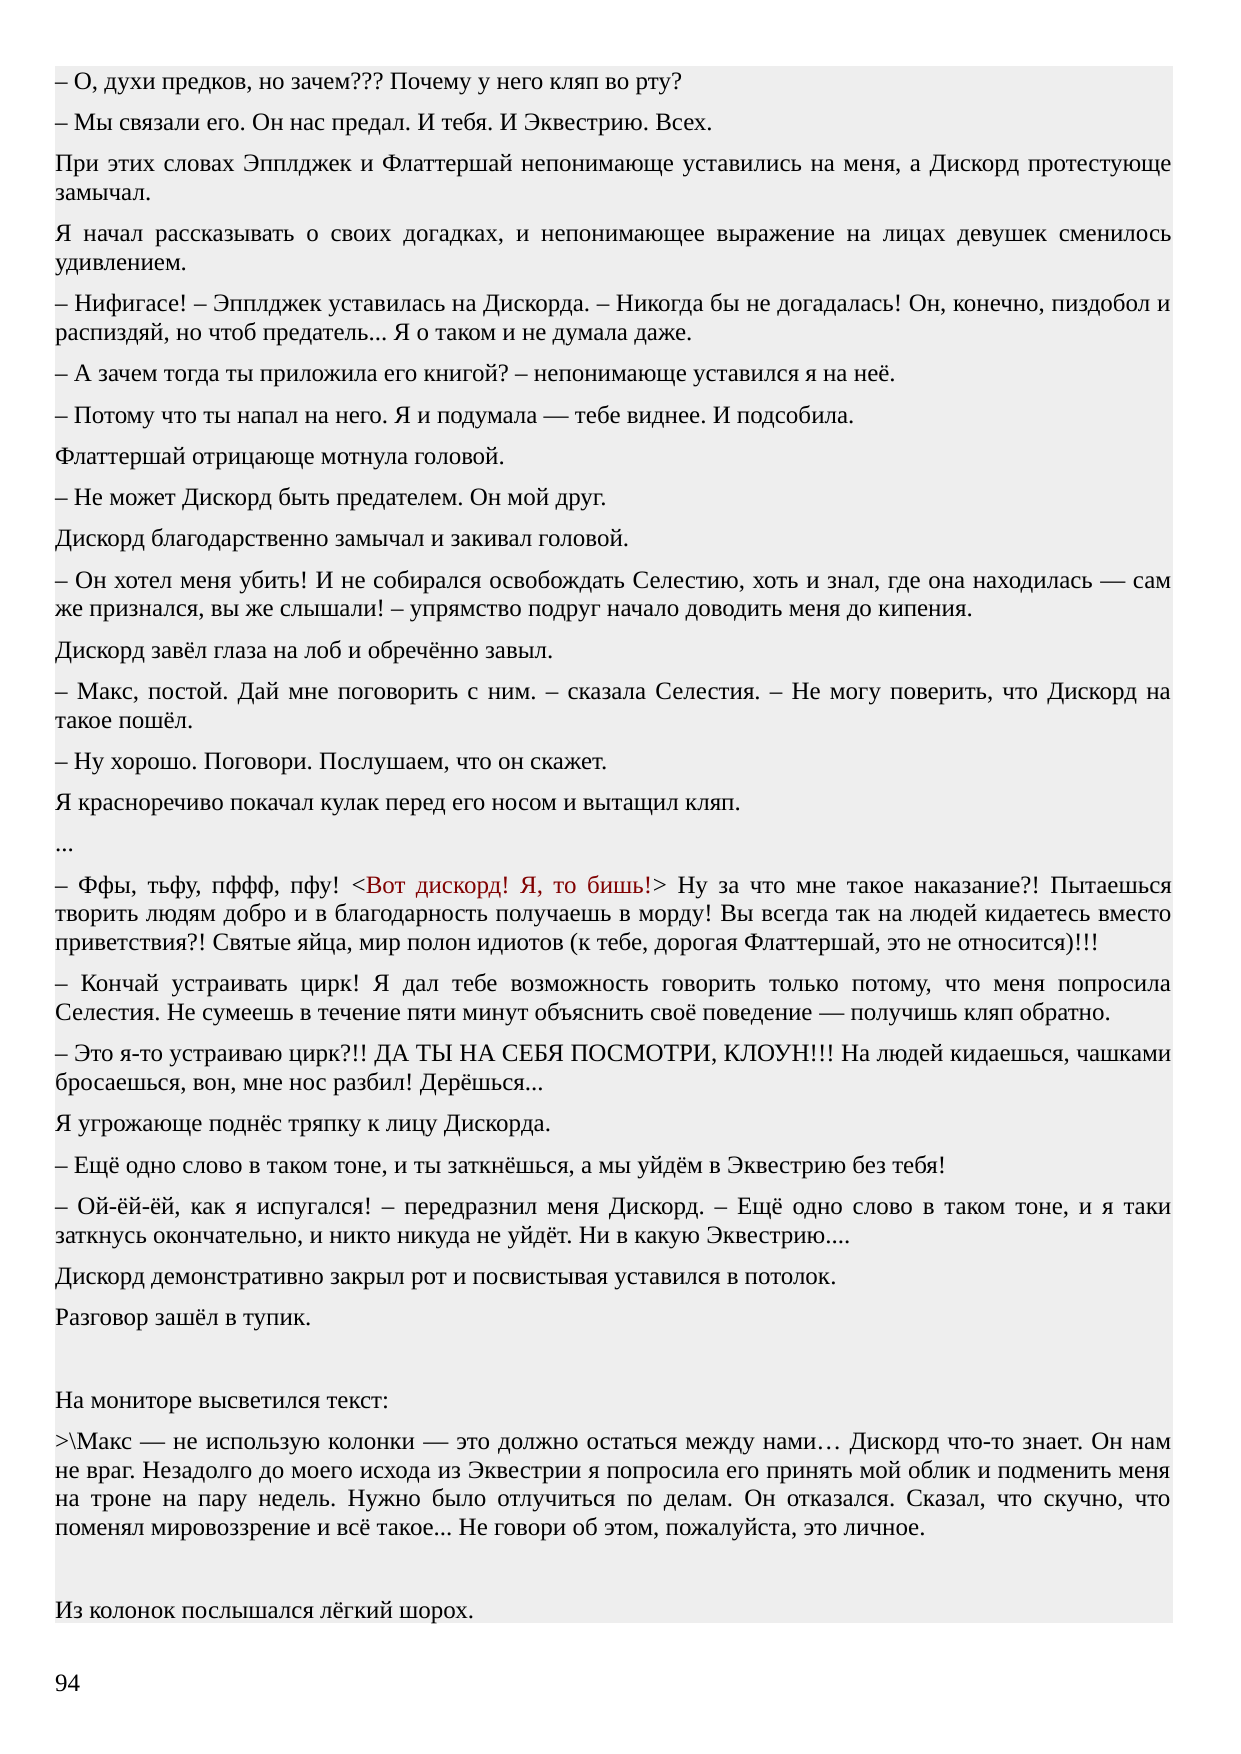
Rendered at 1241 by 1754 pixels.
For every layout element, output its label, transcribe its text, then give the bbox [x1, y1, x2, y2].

text Я красноречиво покачал кулак перед его носом и вытащил кляп. [55, 787, 1173, 816]
text – Мы связали его. Он нас предал. И тебя. И Эквестрию. Всех. [55, 107, 1173, 136]
text – А зачем тогда ты приложила его книгой? – непонимающе уставился я на неё. [55, 358, 1173, 387]
text – Это я-то устраиваю цирк?!! ДА ТЫ НА СЕБЯ ПОСМОТРИ, КЛОУН!!! На людей кидаешься, чашками бросаешься, вон, мне нос разбил! Дерёшься... [55, 1038, 1173, 1096]
text – Нифигасе! – Эпплджек уставилась на Дискорда. – Никогда бы не догадалась! Он, конечно, пиздобол и распиздяй, но чтоб предатель... Я о таком и не думала даже. [55, 288, 1173, 346]
text ... [55, 828, 1173, 857]
text Дискорд демонстративно закрыл рот и посвистывая уставился в потолок. [55, 1261, 1173, 1290]
text Из колонок послышался лёгкий шорох. [55, 1595, 1173, 1623]
text Флаттершай отрицающе мотнула головой. [55, 441, 1173, 470]
text – Не может Дискорд быть предателем. Он мой друг. [55, 482, 1173, 511]
text Дискорд благодарственно замычал и закивал головой. [55, 523, 1173, 552]
text – Макс, постой. Дай мне поговорить с ним. – сказала Селестия. – Не могу поверить, что Дискорд на такое пошёл. [55, 676, 1173, 733]
text Дискорд завёл глаза на лоб и обречённо завыл. [55, 635, 1173, 663]
text – Он хотел меня убить! И не собирался освобождать Селестию, хоть и знал, где она находилась — сам же признался, вы же слышали! – упрямство подруг начало доводить меня до кипения. [55, 565, 1173, 622]
text – Кончай устраивать цирк! Я дал тебе возможность говорить только потому, что меня попросила Селестия. Не сумеешь в течение пяти минут объяснить своё поведение — получишь кляп обратно. [55, 968, 1173, 1026]
text На мониторе высветился текст: [55, 1385, 1173, 1413]
text – О, духи предков, но зачем??? Почему у него кляп во рту? [55, 66, 1173, 95]
text – Ффы, тьфу, пффф, пфу! <Вот дискорд! Я, то бишь!> Ну за что мне такое наказание?! Пытаешься творить людям добро и в благодарность получаешь в морду! Вы всегда так на людей кидаетесь вместо приветствия?! Святые яйца, мир полон идиотов (к тебе, дорогая Флаттершай, это не относится)!!! [55, 870, 1173, 956]
text Я угрожающе поднёс тряпку к лицу Дискорда. [55, 1108, 1173, 1137]
text – Ещё одно слово в таком тоне, и ты заткнёшься, а мы уйдём в Эквестрию без тебя! [55, 1150, 1173, 1178]
text Разговор зашёл в тупик. [55, 1302, 1173, 1331]
text – Ой-ёй-ёй, как я испугался! – передразнил меня Дискорд. – Ещё одно слово в таком тоне, и я таки заткнусь окончательно, и никто никуда не уйдёт. Ни в какую Эквестрию.... [55, 1191, 1173, 1248]
text >\Макс — не использую колонки — это должно остаться между нами… Дискорд что-то знает. Он нам не враг. Незадолго до моего исхода из Эквестрии я попросила его принять мой облик и подменить меня на троне на пару недель. Нужно было отлучиться по делам. Он отказался. Сказал, что скучно, что поменял мировоззрение и всё такое... Не говори об этом, пожалуйста, это личное. [55, 1426, 1173, 1541]
text Я начал рассказывать о своих догадках, и непонимающее выражение на лицах девушек сменилось удивлением. [55, 218, 1173, 276]
text При этих словах Эпплджек и Флаттершай непонимающе уставились на меня, а Дискорд протестующе замычал. [55, 148, 1173, 206]
text – Потому что ты напал на него. Я и подумала — тебе виднее. И подсобила. [55, 400, 1173, 428]
text – Ну хорошо. Поговори. Послушаем, что он скажет. [55, 746, 1173, 775]
